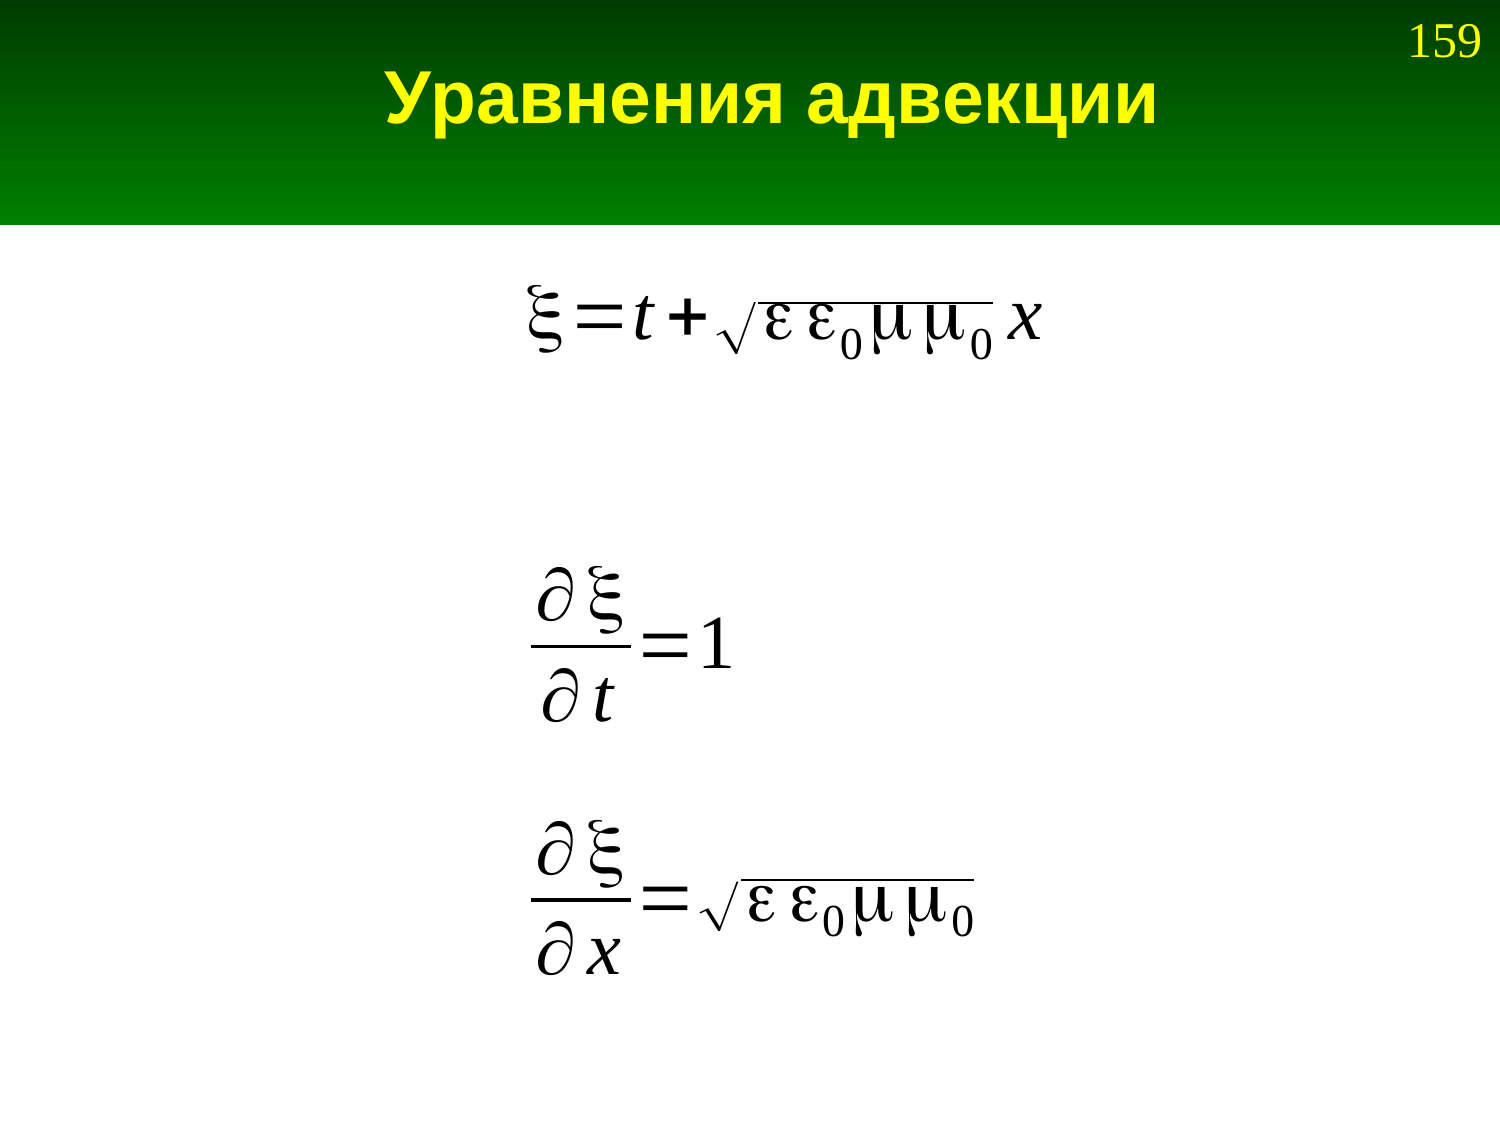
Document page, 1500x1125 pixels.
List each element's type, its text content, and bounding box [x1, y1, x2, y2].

chart [506, 816, 994, 989]
chart [506, 273, 1064, 371]
title Уравнения адвекции [123, 0, 1399, 192]
chart [506, 563, 754, 736]
